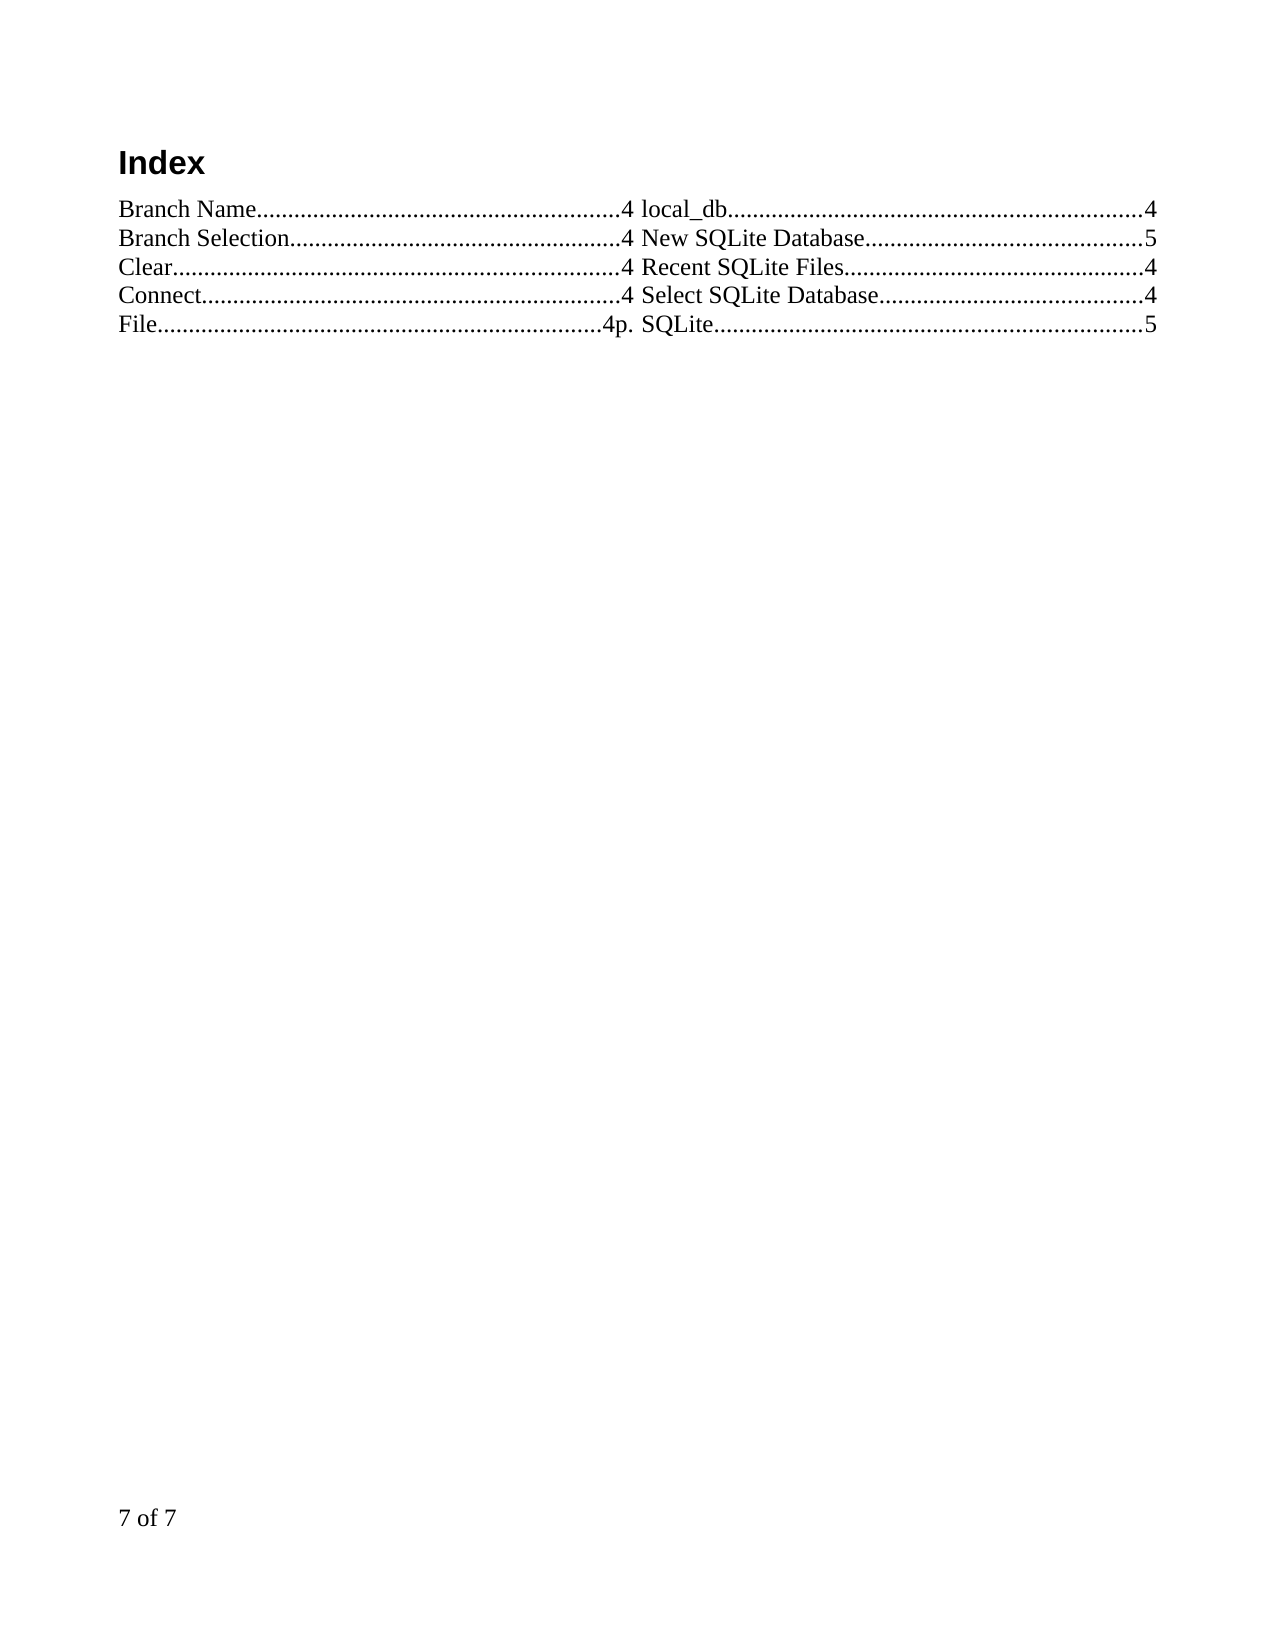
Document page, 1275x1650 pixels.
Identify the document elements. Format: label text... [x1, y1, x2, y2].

text File 4p. [118, 309, 634, 338]
text SQLite 5 [641, 309, 1157, 338]
text Recent SQLite Files 4 [641, 252, 1157, 280]
text Branch Name 4 [118, 194, 634, 223]
subtitle Index [118, 143, 1157, 182]
text Branch Selection 4 [118, 223, 634, 252]
text New SQLite Database 5 [641, 223, 1157, 252]
text Select SQLite Database 4 [641, 280, 1157, 309]
text Clear 4 [118, 252, 634, 280]
text Connect 4 [118, 280, 634, 309]
text local_db 4 [641, 194, 1157, 223]
